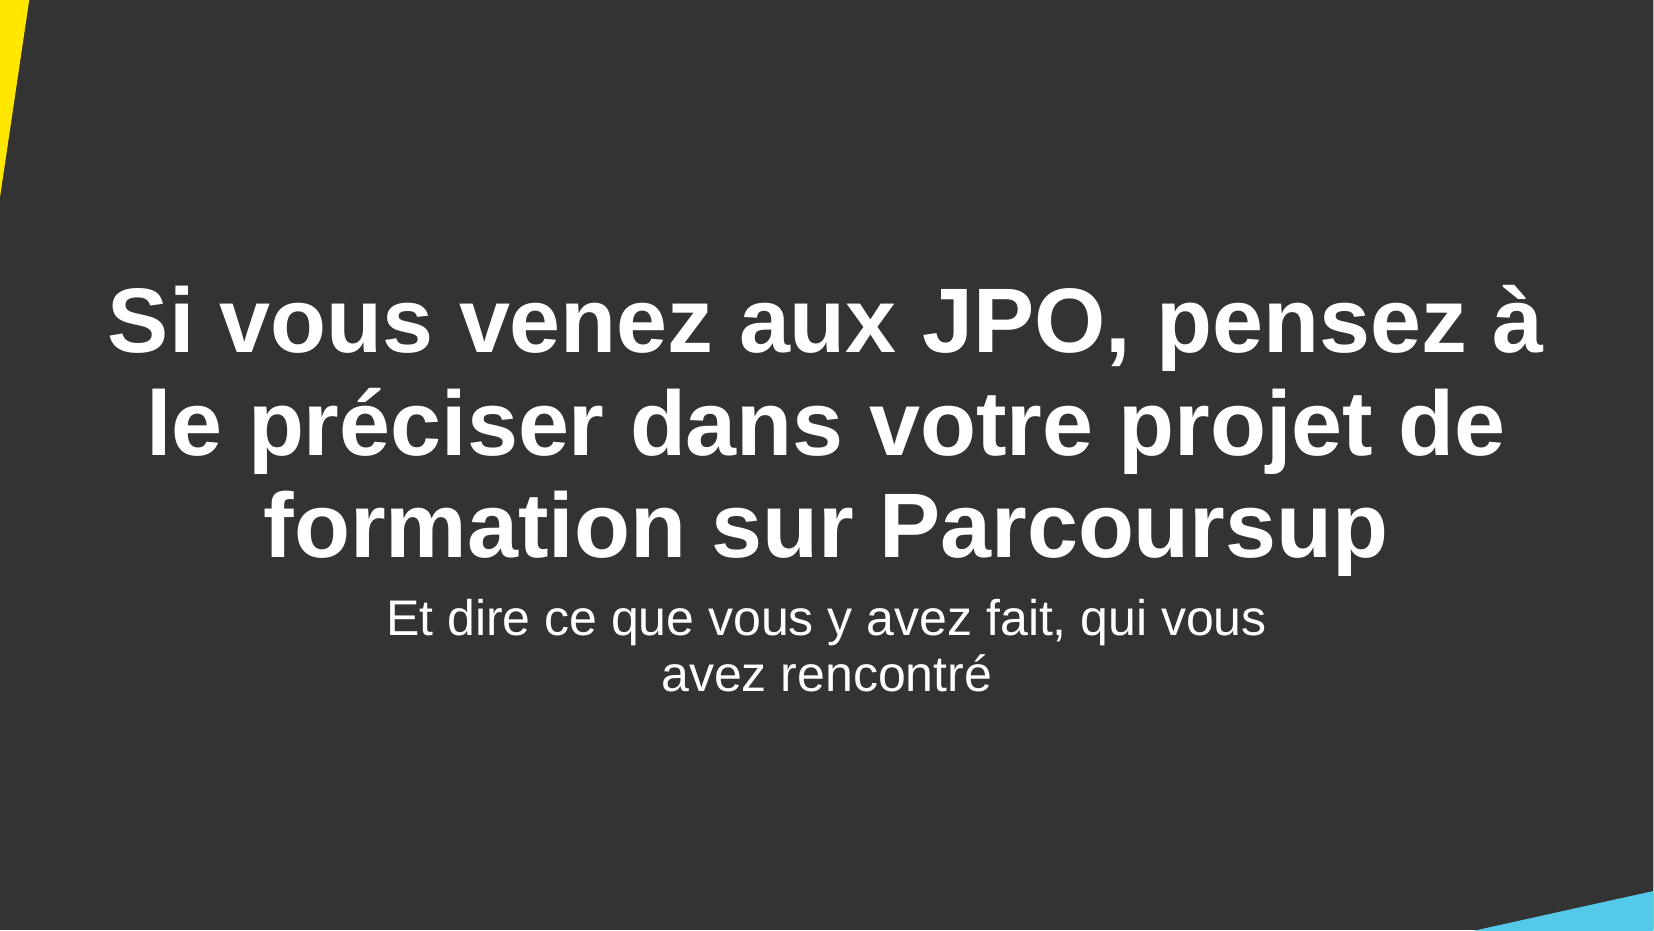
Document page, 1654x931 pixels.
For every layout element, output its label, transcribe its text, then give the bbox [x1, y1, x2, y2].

text_box [1472, 890, 1654, 931]
title Si vous venez aux JPO, pensez à le préciser dans votre projet de formation sur Parcoursup [82, 246, 1571, 601]
text_box Et dire ce que vous y avez fait, qui vous avez rencontré [347, 583, 1307, 710]
text_box [0, 0, 30, 198]
